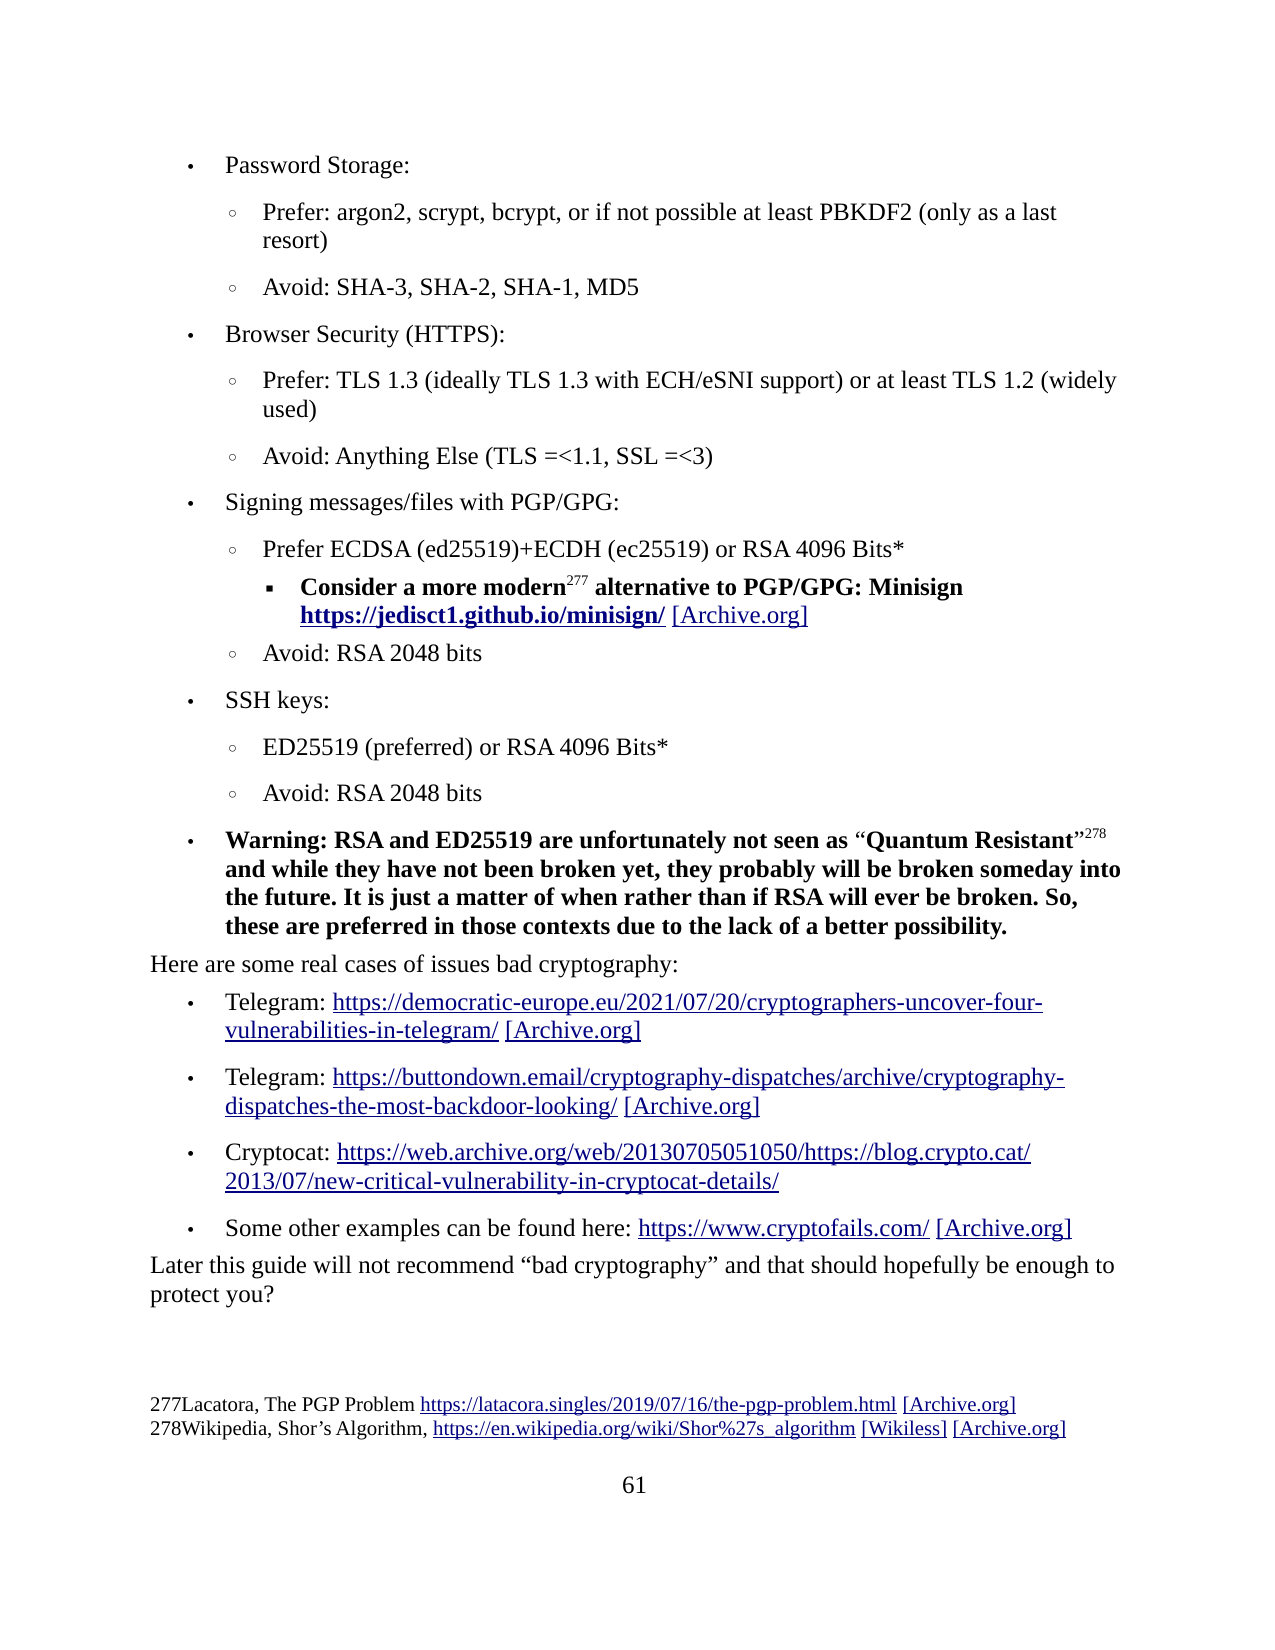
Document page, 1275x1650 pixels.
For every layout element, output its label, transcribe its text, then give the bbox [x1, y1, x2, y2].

list Password Storage: [187, 150, 1125, 179]
list Prefer ECDSA (ed25519)+ECDH (ec25519) or RSA 4096 Bits* [225, 534, 1125, 563]
list Telegram: https://buttondown.email/cryptography-dispatches/archive/cryptography-dispatches-the-most-backdoor-looking/ [Archive.org] [187, 1062, 1125, 1119]
text Later this guide will not recommend “bad cryptography” and that should hopefully be enough to protect you? [150, 1251, 1125, 1308]
list Avoid: RSA 2048 bits [225, 778, 1125, 807]
list Prefer: TLS 1.3 (ideally TLS 1.3 with ECH/eSNI support) or at least TLS 1.2 (widely used) [225, 365, 1125, 423]
list Telegram: https://democratic-europe.eu/2021/07/20/cryptographers-uncover-four-vulnerabilities-in-telegram/ [Archive.org] [187, 987, 1125, 1044]
list SSH keys: [187, 685, 1125, 714]
list Prefer: argon2, scrypt, bcrypt, or if not possible at least PBKDF2 (only as a last resort) [225, 197, 1125, 254]
list Consider a more modern alternative to PGP/GPG: Minisign https://jedisct1.github.io/minisign/ [Archive.org] [262, 572, 1125, 629]
list ED25519 (preferred) or RSA 4096 Bits* [225, 732, 1125, 760]
list Wikipedia, Shor’s Algorithm, https://en.wikipedia.org/wiki/Shor%27s_algorithm [Wikiless] [Archive.org] [150, 1416, 1125, 1440]
text Here are some real cases of issues bad cryptography: [150, 949, 1125, 978]
list Avoid: RSA 2048 bits [225, 638, 1125, 667]
list Signing messages/files with PGP/GPG: [187, 487, 1125, 516]
list Warning: RSA and ED25519 are unfortunately not seen as “Quantum Resistant” and while they have not been broken yet, they probably will be broken someday into the future. It is just a matter of when rather than if RSA will ever be broken. So, these are preferred in those contexts due to the lack of a better possibility. [187, 825, 1125, 940]
list Browser Security (HTTPS): [187, 319, 1125, 347]
list Cryptocat: https://web.archive.org/web/20130705051050/https://blog.crypto.cat/2013/07/new-critical-vulnerability-in-cryptocat-details/ [187, 1137, 1125, 1195]
list Lacatora, The PGP Problem https://latacora.singles/2019/07/16/the-pgp-problem.html [Archive.org] [150, 1392, 1125, 1416]
list Avoid: SHA-3, SHA-2, SHA-1, MD5 [225, 272, 1125, 301]
list Avoid: Anything Else (TLS =<1.1, SSL =<3) [225, 441, 1125, 469]
list Some other examples can be found here: https://www.cryptofails.com/ [Archive.org] [187, 1213, 1125, 1242]
